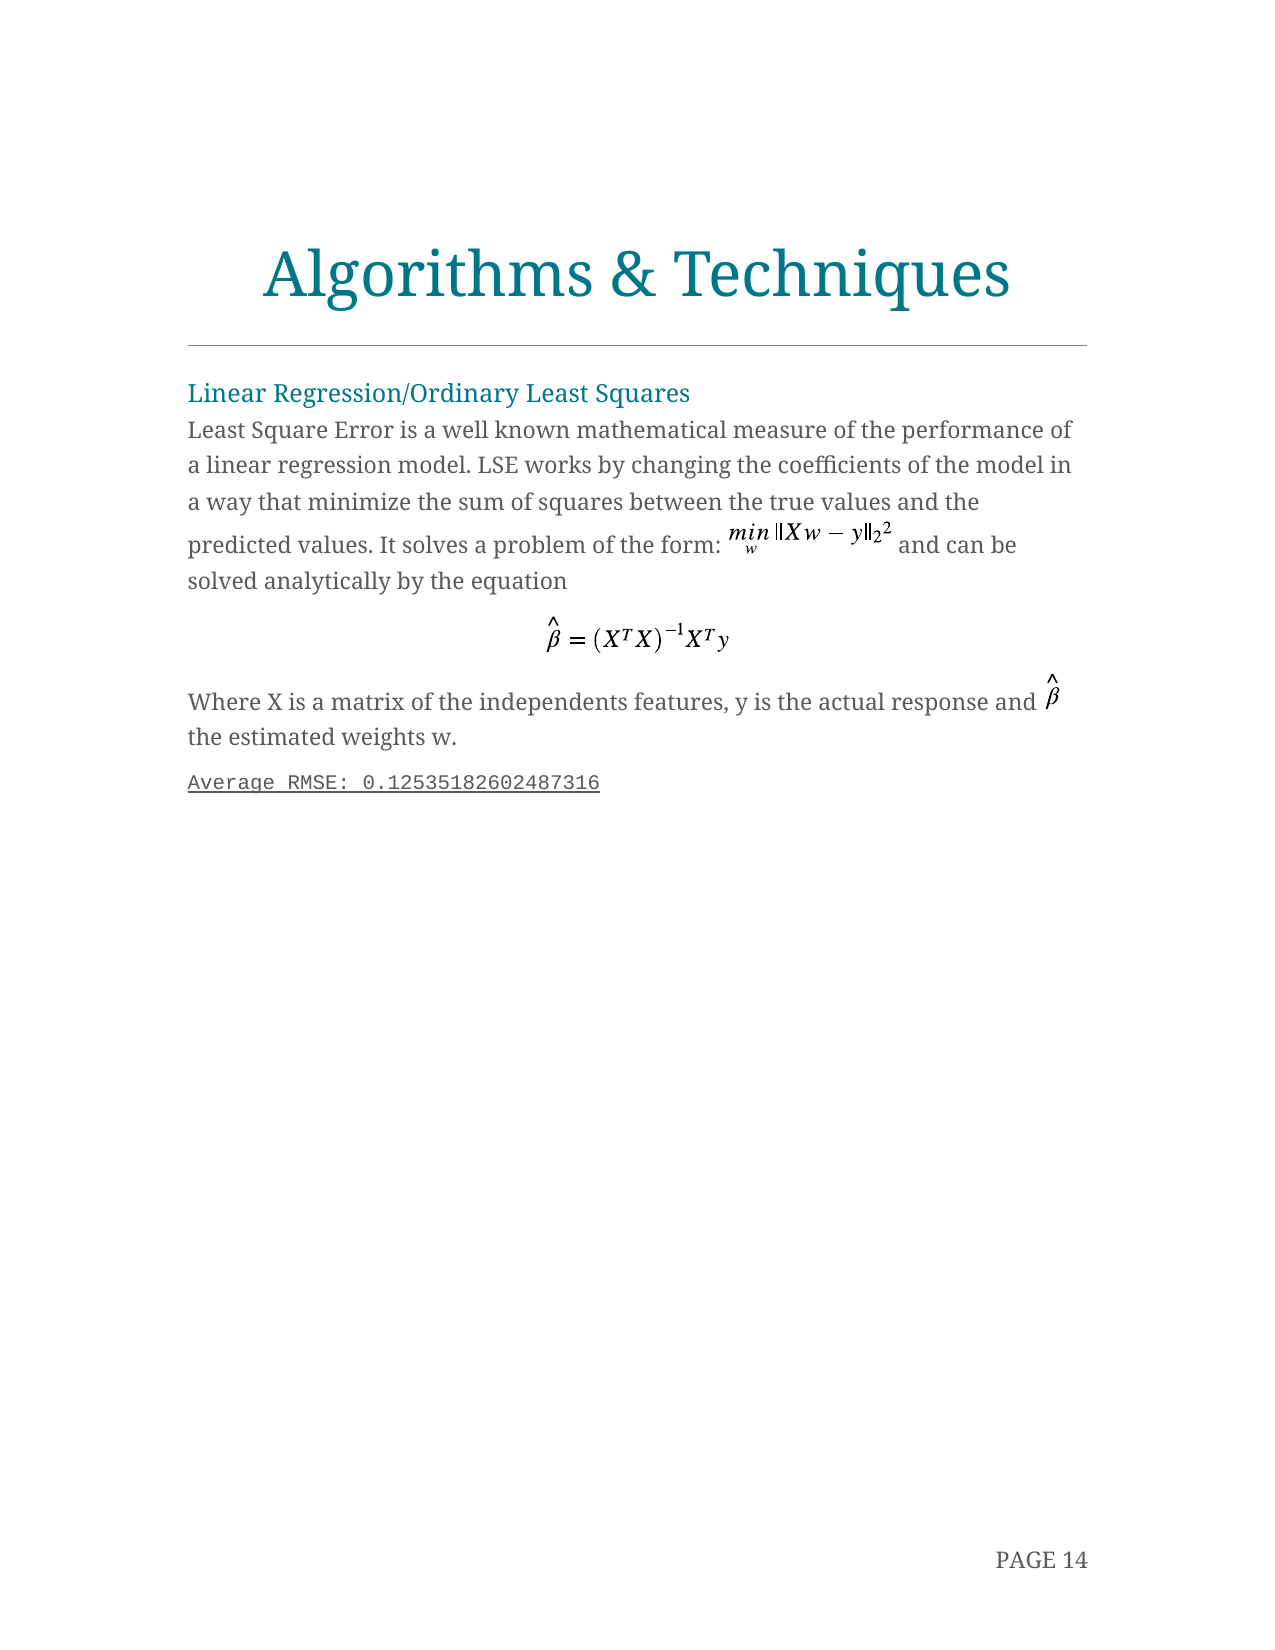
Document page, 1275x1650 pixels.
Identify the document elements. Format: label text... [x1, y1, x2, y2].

title Algorithms & Techniques [187, 230, 1087, 315]
text Average RMSE: 0.12535182602487316 [187, 772, 1087, 796]
text Where X is a matrix of the independents features, y is the actual response and the estimated weights w. [187, 673, 1087, 753]
subtitle Linear Regression/Ordinary Least Squares [187, 376, 1087, 410]
text Least Square Error is a well known mathematical measure of the performance of a linear regression model. LSE works by changing the coefficients of the model in a way that minimize the sum of squares between the true values and the predicted values. It solves a problem of the form: and can be solved analytically by the equation [187, 413, 1087, 596]
